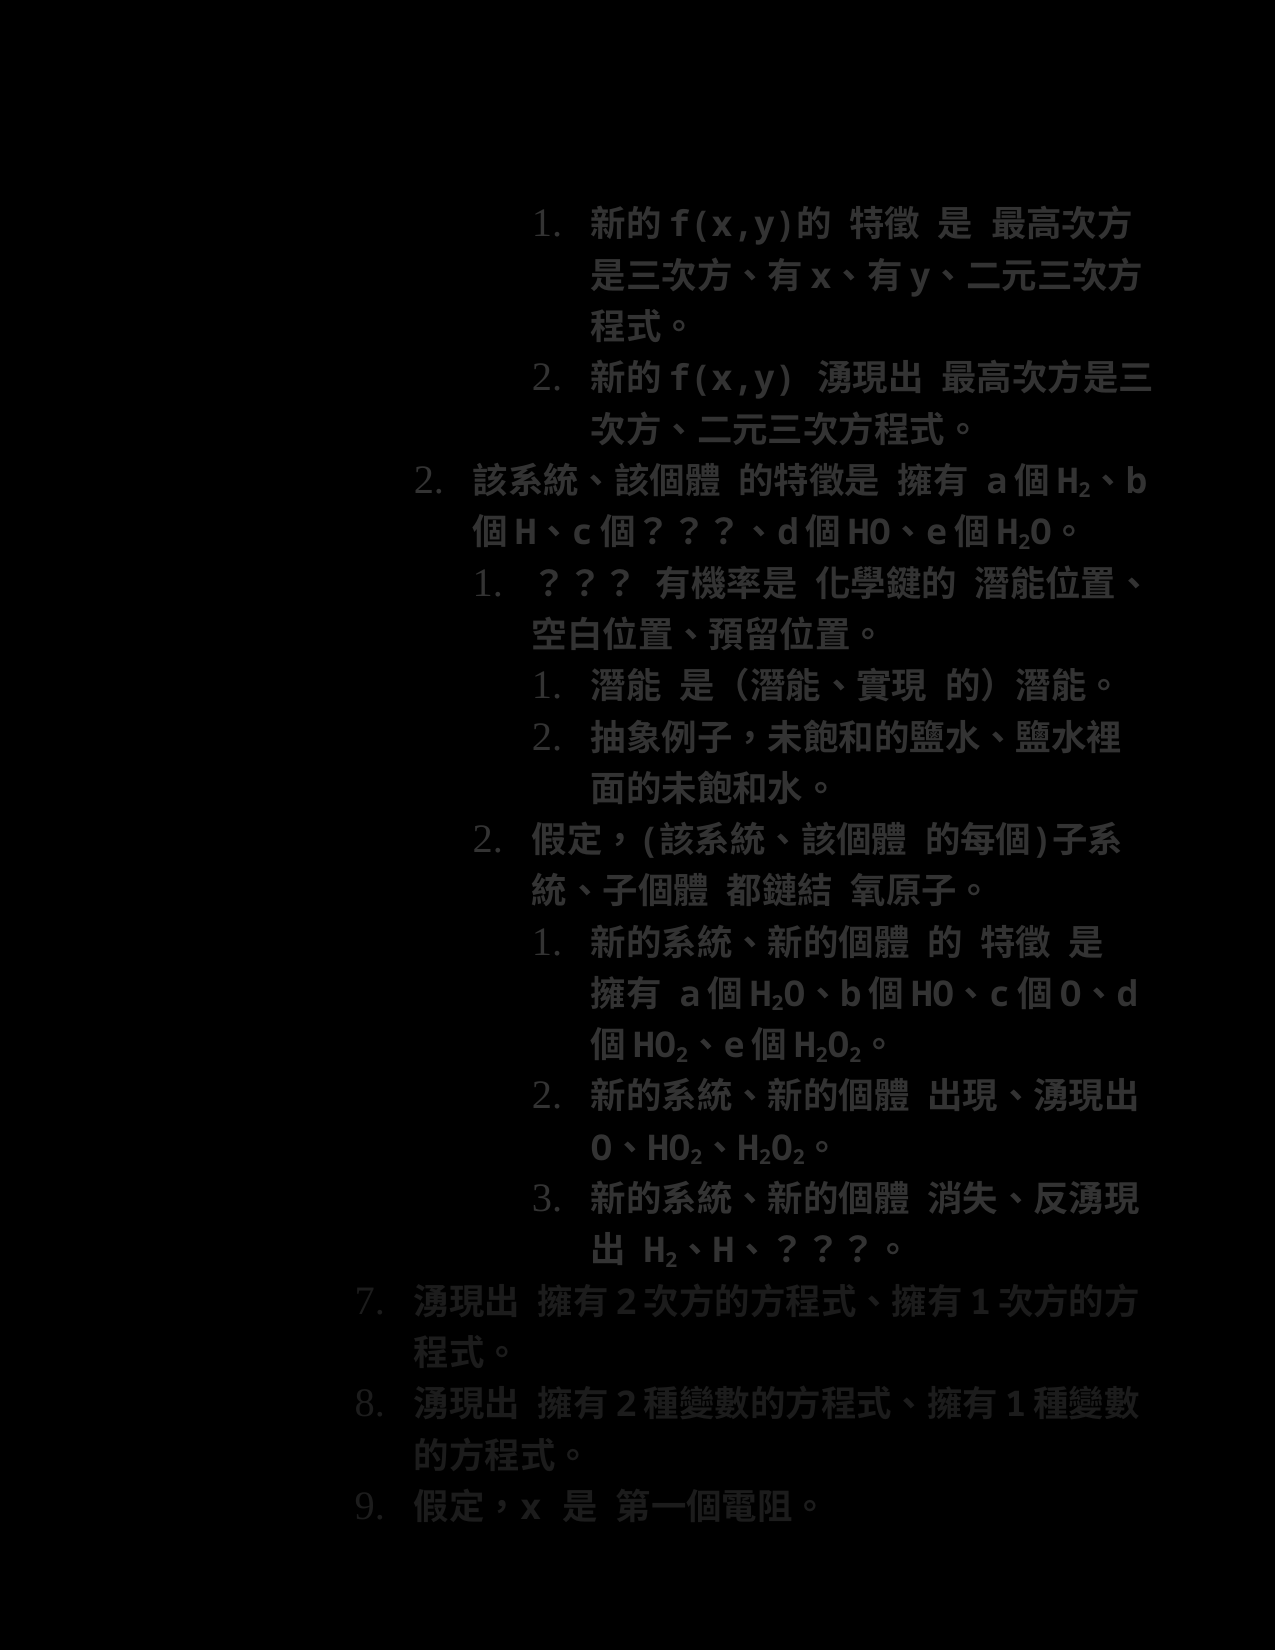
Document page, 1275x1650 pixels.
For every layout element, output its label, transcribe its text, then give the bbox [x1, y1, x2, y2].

list ？？？ 有機率是 化學鍵的 潛能位置、空白位置、預留位置。 [472, 555, 1157, 658]
list 假定，(該系統、該個體 的每個)子系統、子個體 都鏈結 氧原子。 [472, 811, 1157, 914]
list 抽象例子，未飽和的鹽水、鹽水裡面的未飽和水。 [532, 709, 1157, 811]
list 新的系統、新的個體 的 特徵 是 擁有 a個H2O、b個HO、c個O、d個HO2、e個H2O2。 [532, 914, 1157, 1068]
list 新的f(x,y)的 特徵 是 最高次方是三次方、有x、有y、二元三次方程式。 [532, 196, 1157, 350]
list 該系統、該個體 的特徵是 擁有 a個H2、b個H、c個？？？、d個HO、e個H2O。 [413, 452, 1157, 555]
list 新的系統、新的個體 消失、反湧現出 H2、H、？？？。 [532, 1171, 1157, 1273]
list 湧現出 擁有2種變數的方程式、擁有1種變數的方程式。 [354, 1376, 1157, 1478]
list 新的f(x,y) 湧現出 最高次方是三次方、二元三次方程式。 [532, 350, 1157, 452]
list 潛能 是（潛能、實現 的）潛能。 [532, 658, 1157, 709]
list 假定，x 是 第一個電阻。 [354, 1478, 1157, 1530]
list 湧現出 擁有2次方的方程式、擁有1次方的方程式。 [354, 1273, 1157, 1376]
list 新的系統、新的個體 出現、湧現出 O、HO2、H2O2。 [532, 1068, 1157, 1171]
